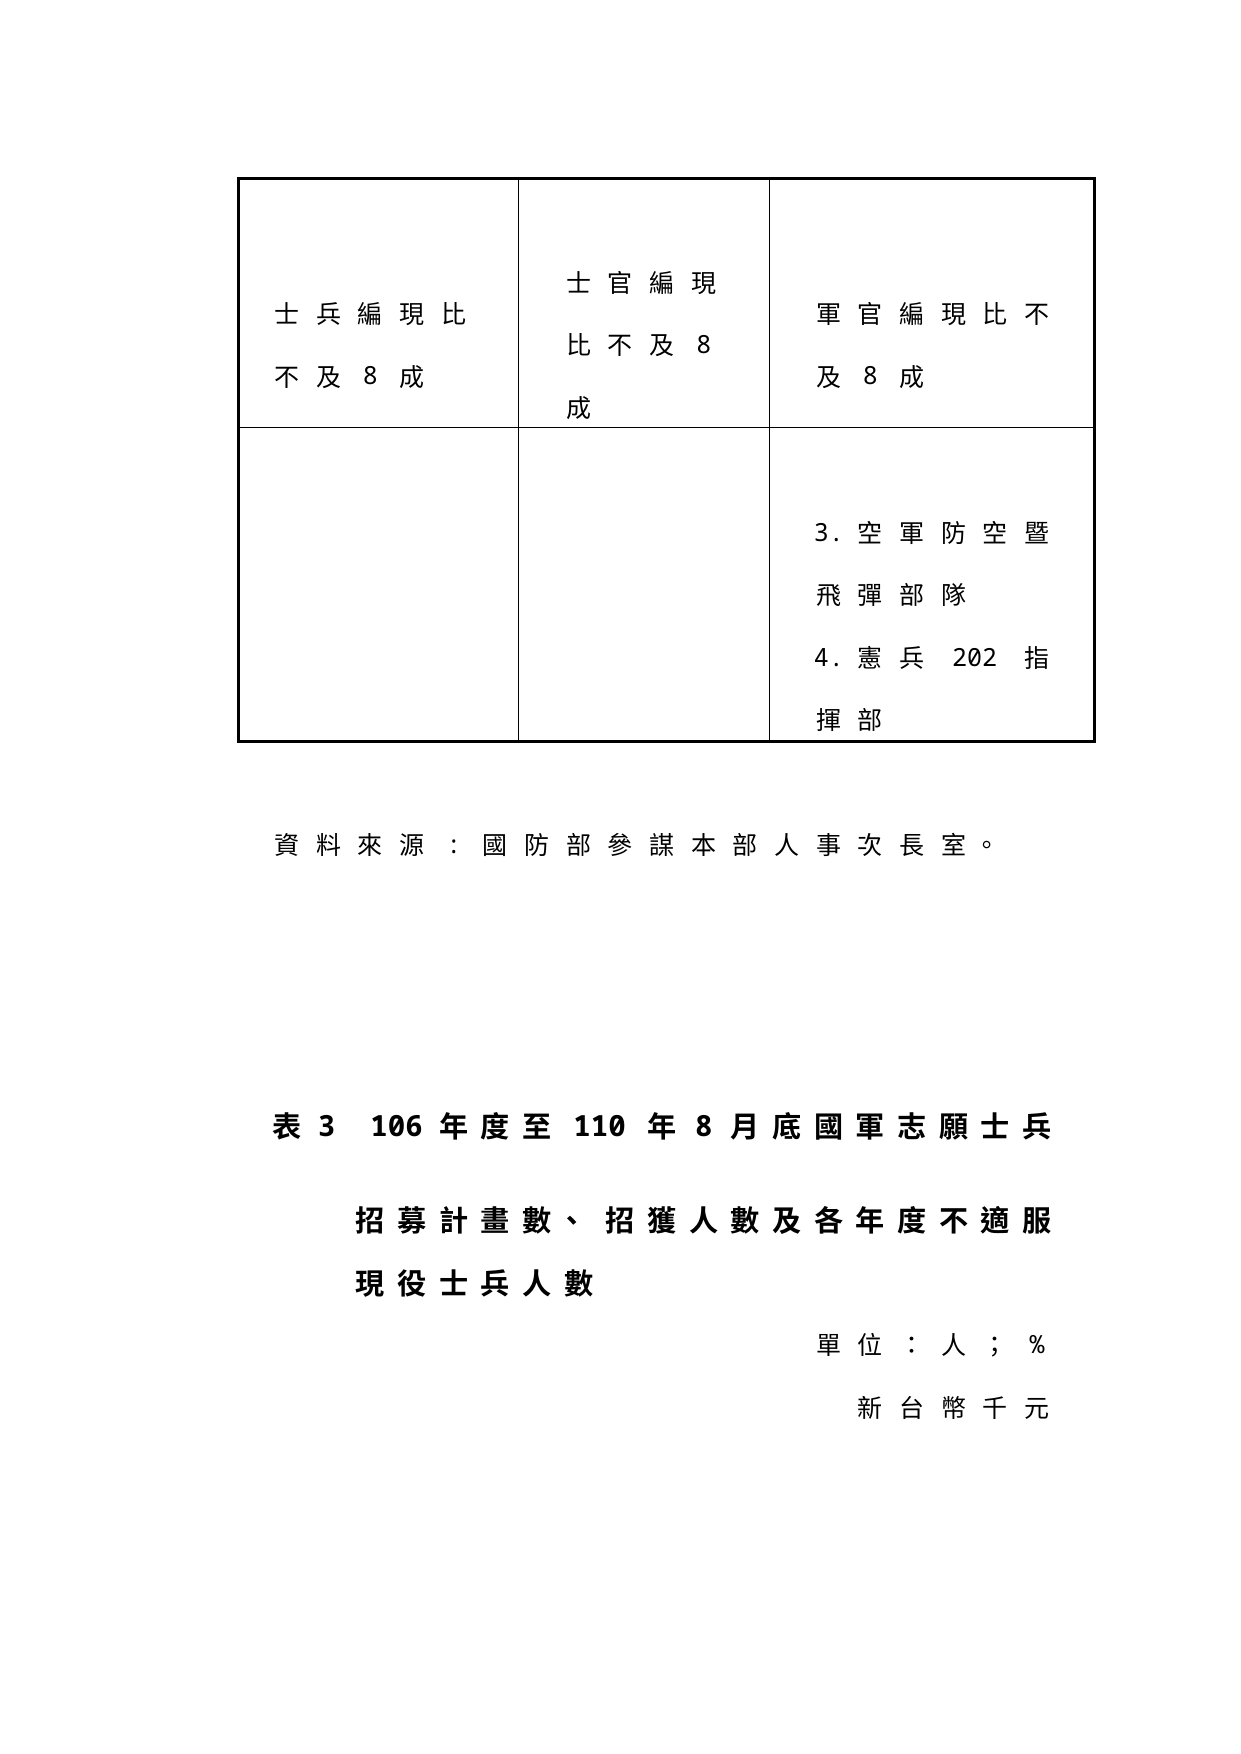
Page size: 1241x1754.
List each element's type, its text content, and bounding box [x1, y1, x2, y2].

text 單位：人；%；新台幣千元 [210, 1302, 1058, 1427]
table_header 士官編現比不及8成 [519, 180, 769, 427]
table_cell [240, 428, 518, 740]
table_header 軍官編現比不及8成 [770, 180, 1093, 427]
text 資料來源:國防部參謀本部人事次長室。 [227, 802, 1058, 865]
table_header 士兵編現比不及8成 [240, 180, 518, 427]
text 表3 106年度至110年8月底國軍志願士兵招募計畫數、招獲人數及各年度不適服現役士兵人數 [257, 1052, 1058, 1302]
table_cell [519, 428, 769, 740]
table_cell 3.空軍防空暨飛彈部隊 4.憲兵202指揮部 [770, 428, 1093, 740]
